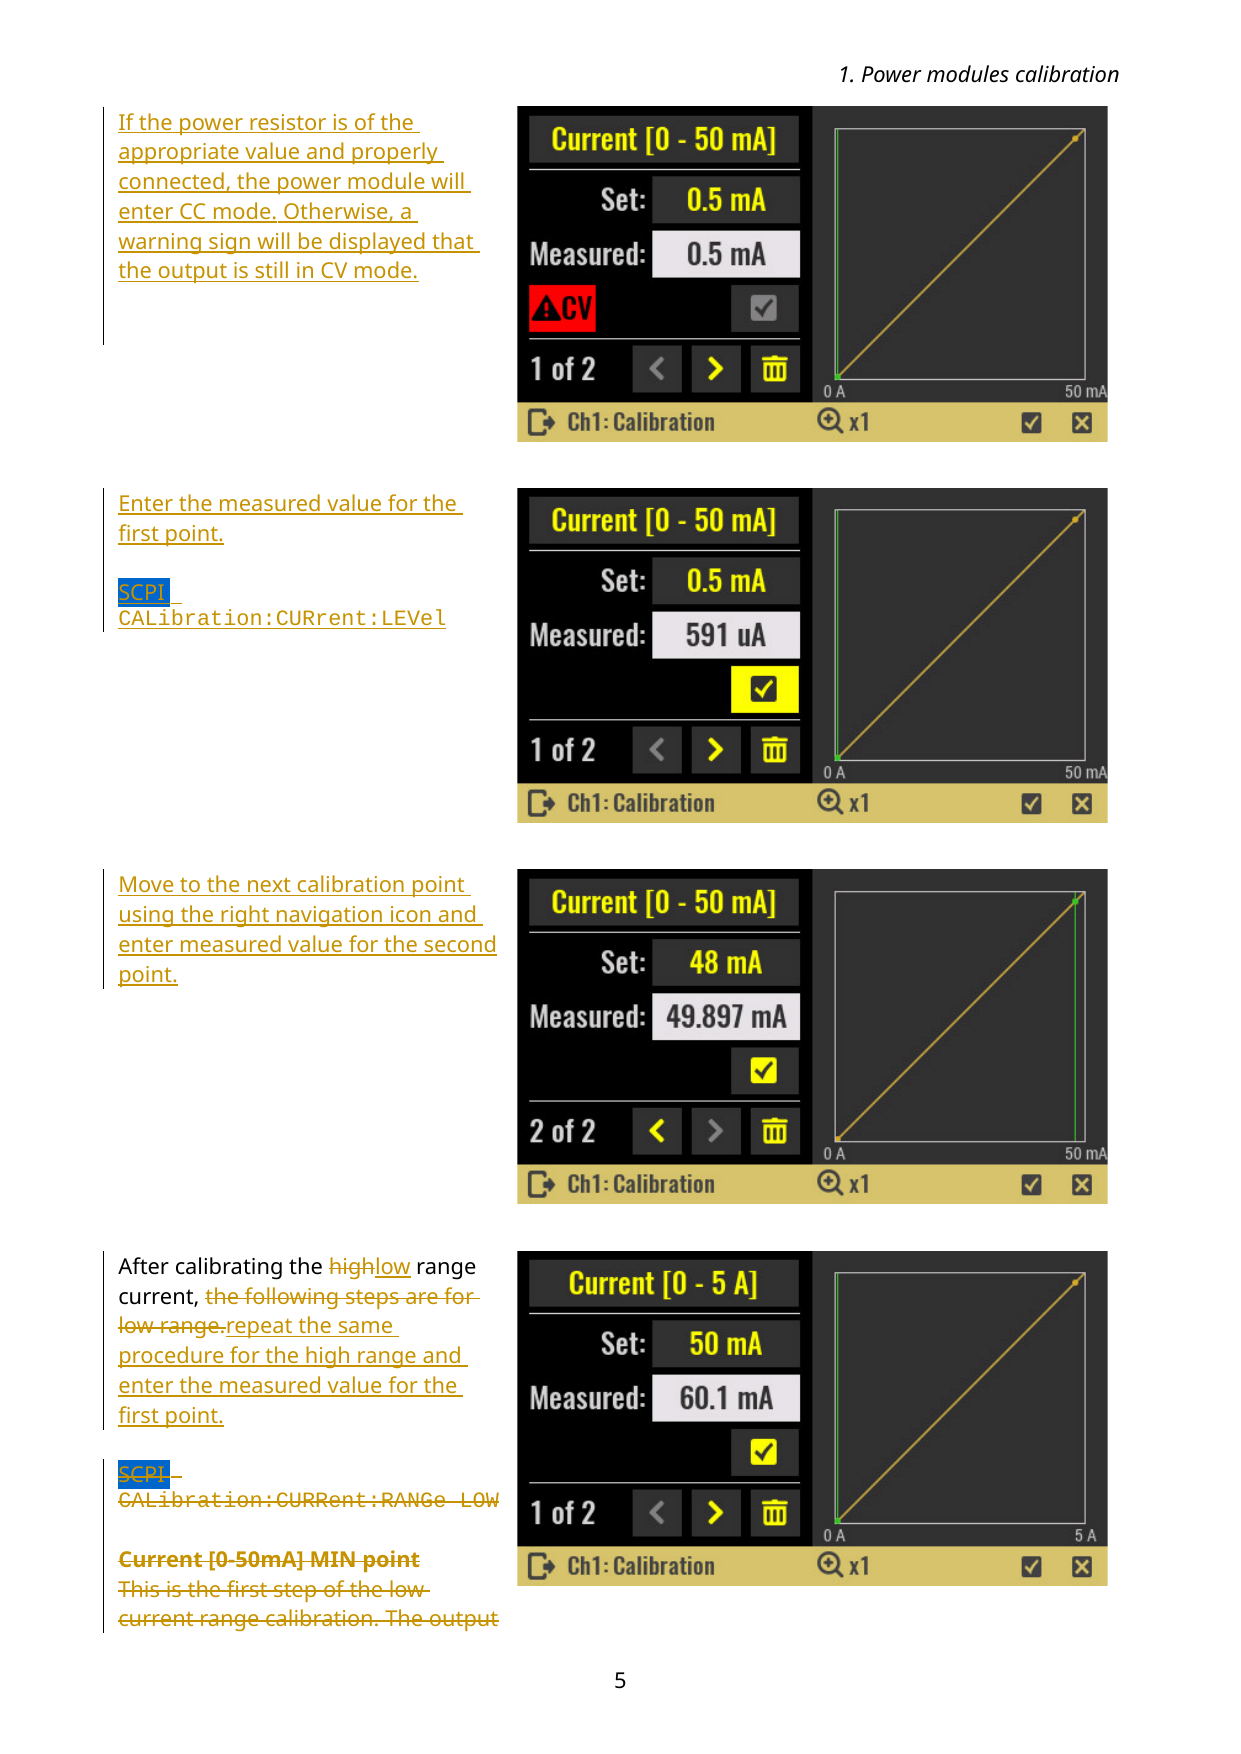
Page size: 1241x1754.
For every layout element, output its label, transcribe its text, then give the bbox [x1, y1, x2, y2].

table_header [502, 488, 1123, 840]
picture [517, 1251, 1108, 1586]
table_header Move to the next calibration point using the right navigation icon and enter measured value for the second point. [118, 870, 502, 1221]
picture [517, 869, 1108, 1204]
table_header [502, 870, 1123, 1221]
table_header After calibrating the low range current, repeat the same procedure for the high range and enter the measured value for the first point. [118, 1251, 502, 1633]
table_header [502, 1251, 1123, 1633]
table_header If the power resistor is of the appropriate value and properly connected, the power module will enter CC mode. Otherwise, a warning sign will be displayed that the output is still in CV mode. [118, 107, 502, 458]
picture [517, 488, 1108, 823]
table_header Enter the measured value for the first point. SCPI CALibration:CURrent:LEVel [118, 488, 502, 840]
picture [517, 106, 1108, 442]
table_header [502, 107, 1123, 458]
